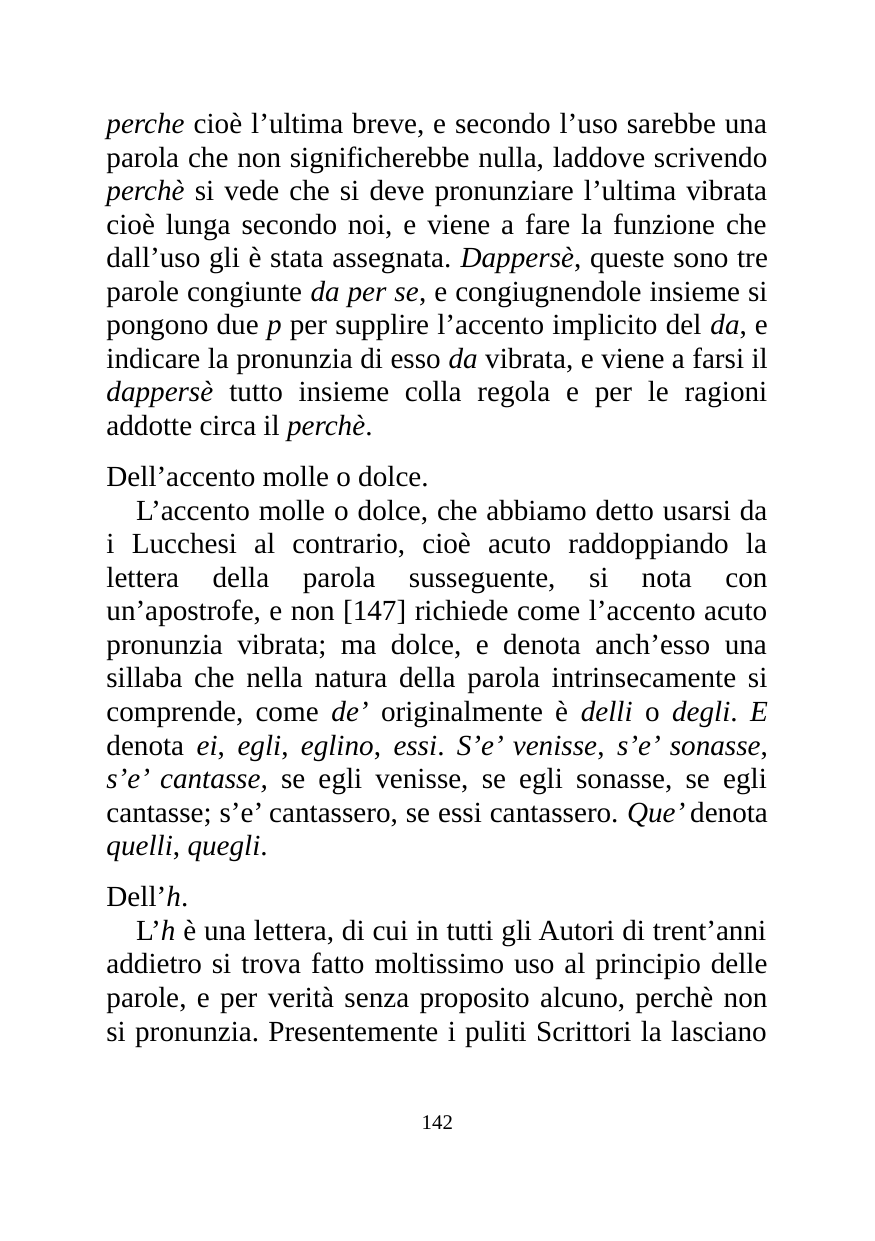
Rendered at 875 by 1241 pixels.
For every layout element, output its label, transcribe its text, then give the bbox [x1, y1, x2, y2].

text L’h è una lettera, di cui in tutti gli Autori di trent’anni addietro si trova fatto moltissimo uso al principio delle parole, e per verità senza proposito alcuno, perchè non si pronunzia. Presentemente i puliti Scrittori la lasciano [106, 913, 768, 1047]
text perche cioè l’ultima breve, e secondo l’uso sarebbe una parola che non significherebbe nulla, laddove scrivendo perchè si vede che si deve pronunziare l’ultima vibrata cioè lunga secondo noi, e viene a fare la funzione che dall’uso gli è stata assegnata. Dappersè, queste sono tre parole congiunte da per se, e congiugnendole insieme si pongono due p per supplire l’accento implicito del da, e indicare la pronunzia di esso da vibrata, e viene a farsi il dappersè tutto insieme colla regola e per le ragioni addotte circa il perchè. [106, 106, 768, 442]
text Dell’accento molle o dolce. [106, 459, 768, 493]
text L’accento molle o dolce, che abbiamo detto usarsi da i Lucchesi al contrario, cioè acuto raddoppiando la lettera della parola susseguente, si nota con un’apostrofe, e non [147] richiede come l’accento acuto pronunzia vibrata; ma dolce, e denota anch’esso una sillaba che nella natura della parola intrinsecamente si comprende, come de’ originalmente è delli o degli. E denota ei, egli, eglino, essi. S’e’ venisse, s’e’ sonasse, s’e’ cantasse, se egli venisse, se egli sonasse, se egli cantasse; s’e’ cantassero, se essi cantassero. Que’ denota quelli, quegli. [106, 493, 768, 862]
text Dell’h. [106, 879, 768, 913]
